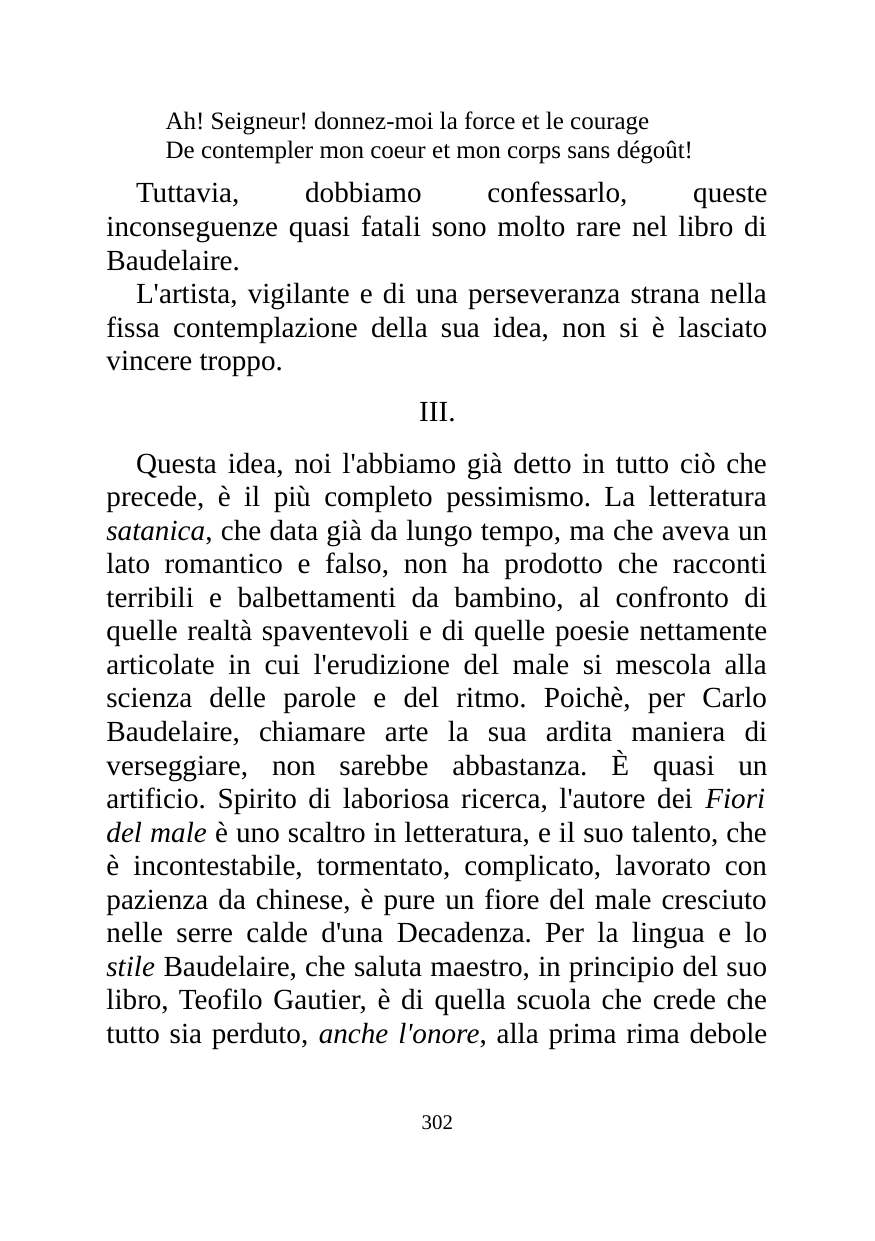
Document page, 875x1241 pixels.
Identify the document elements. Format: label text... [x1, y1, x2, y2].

text Ah! Seigneur! donnez-moi la force et le courage De contempler mon coeur et mon corps sans dégoût! [165, 106, 768, 164]
text Tuttavia, dobbiamo confessarlo, queste inconseguenze quasi fatali sono molto rare nel libro di Baudelaire. [106, 176, 768, 276]
text L'artista, vigilante e di una perseveranza strana nella fissa contemplazione della sua idea, non si è lasciato vincere troppo. [106, 276, 768, 377]
text III. [106, 394, 768, 428]
text Questa idea, noi l'abbiamo già detto in tutto ciò che precede, è il più completo pessimismo. La letteratura satanica, che data già da lungo tempo, ma che aveva un lato romantico e falso, non ha prodotto che racconti terribili e balbettamenti da bambino, al confronto di quelle realtà spaventevoli e di quelle poesie nettamente articolate in cui l'erudizione del male si mescola alla scienza delle parole e del ritmo. Poichè, per Carlo Baudelaire, chiamare arte la sua ardita maniera di verseggiare, non sarebbe abbastanza. È quasi un artificio. Spirito di laboriosa ricerca, l'autore dei Fiori del male è uno scaltro in letteratura, e il suo talento, che è incontestabile, tormentato, complicato, lavorato con pazienza da chinese, è pure un fiore del male cresciuto nelle serre calde d'una Decadenza. Per la lingua e lo stile Baudelaire, che saluta maestro, in principio del suo libro, Teofilo Gautier, è di quella scuola che crede che tutto sia perduto, anche l'onore, alla prima rima debole [106, 446, 768, 1049]
